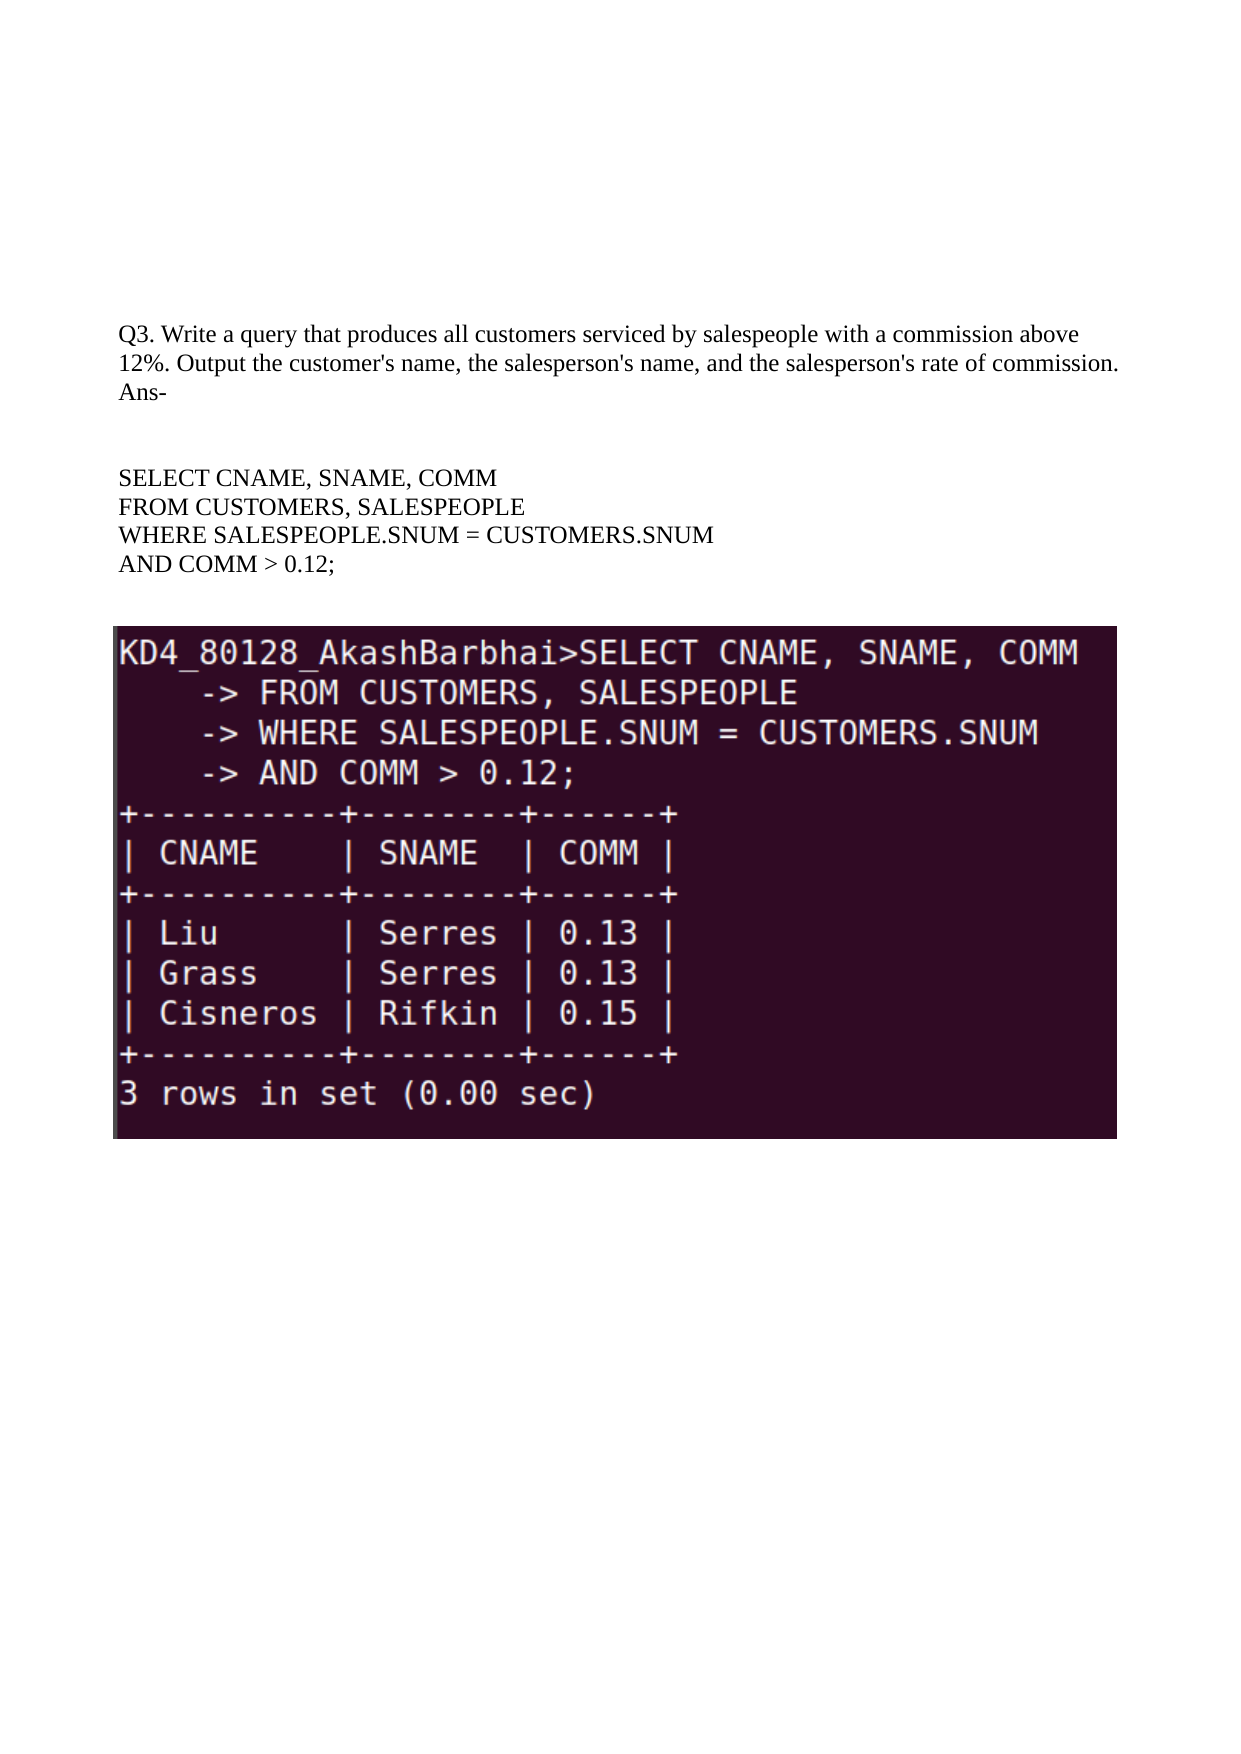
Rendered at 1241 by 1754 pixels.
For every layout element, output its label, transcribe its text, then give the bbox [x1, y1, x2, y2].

text FROM CUSTOMERS, SALESPEOPLE [118, 492, 1122, 521]
text Ans- [118, 377, 1122, 406]
text Q3. Write a query that produces all customers serviced by salespeople with a commission above 12%. Output the customer's name, the salesperson's name, and the salesperson's rate of commission. [118, 319, 1122, 377]
picture [113, 626, 1117, 1139]
text AND COMM > 0.12; [118, 549, 1122, 578]
text SELECT CNAME, SNAME, COMM [118, 463, 1122, 492]
text WHERE SALESPEOPLE.SNUM = CUSTOMERS.SNUM [118, 521, 1122, 549]
